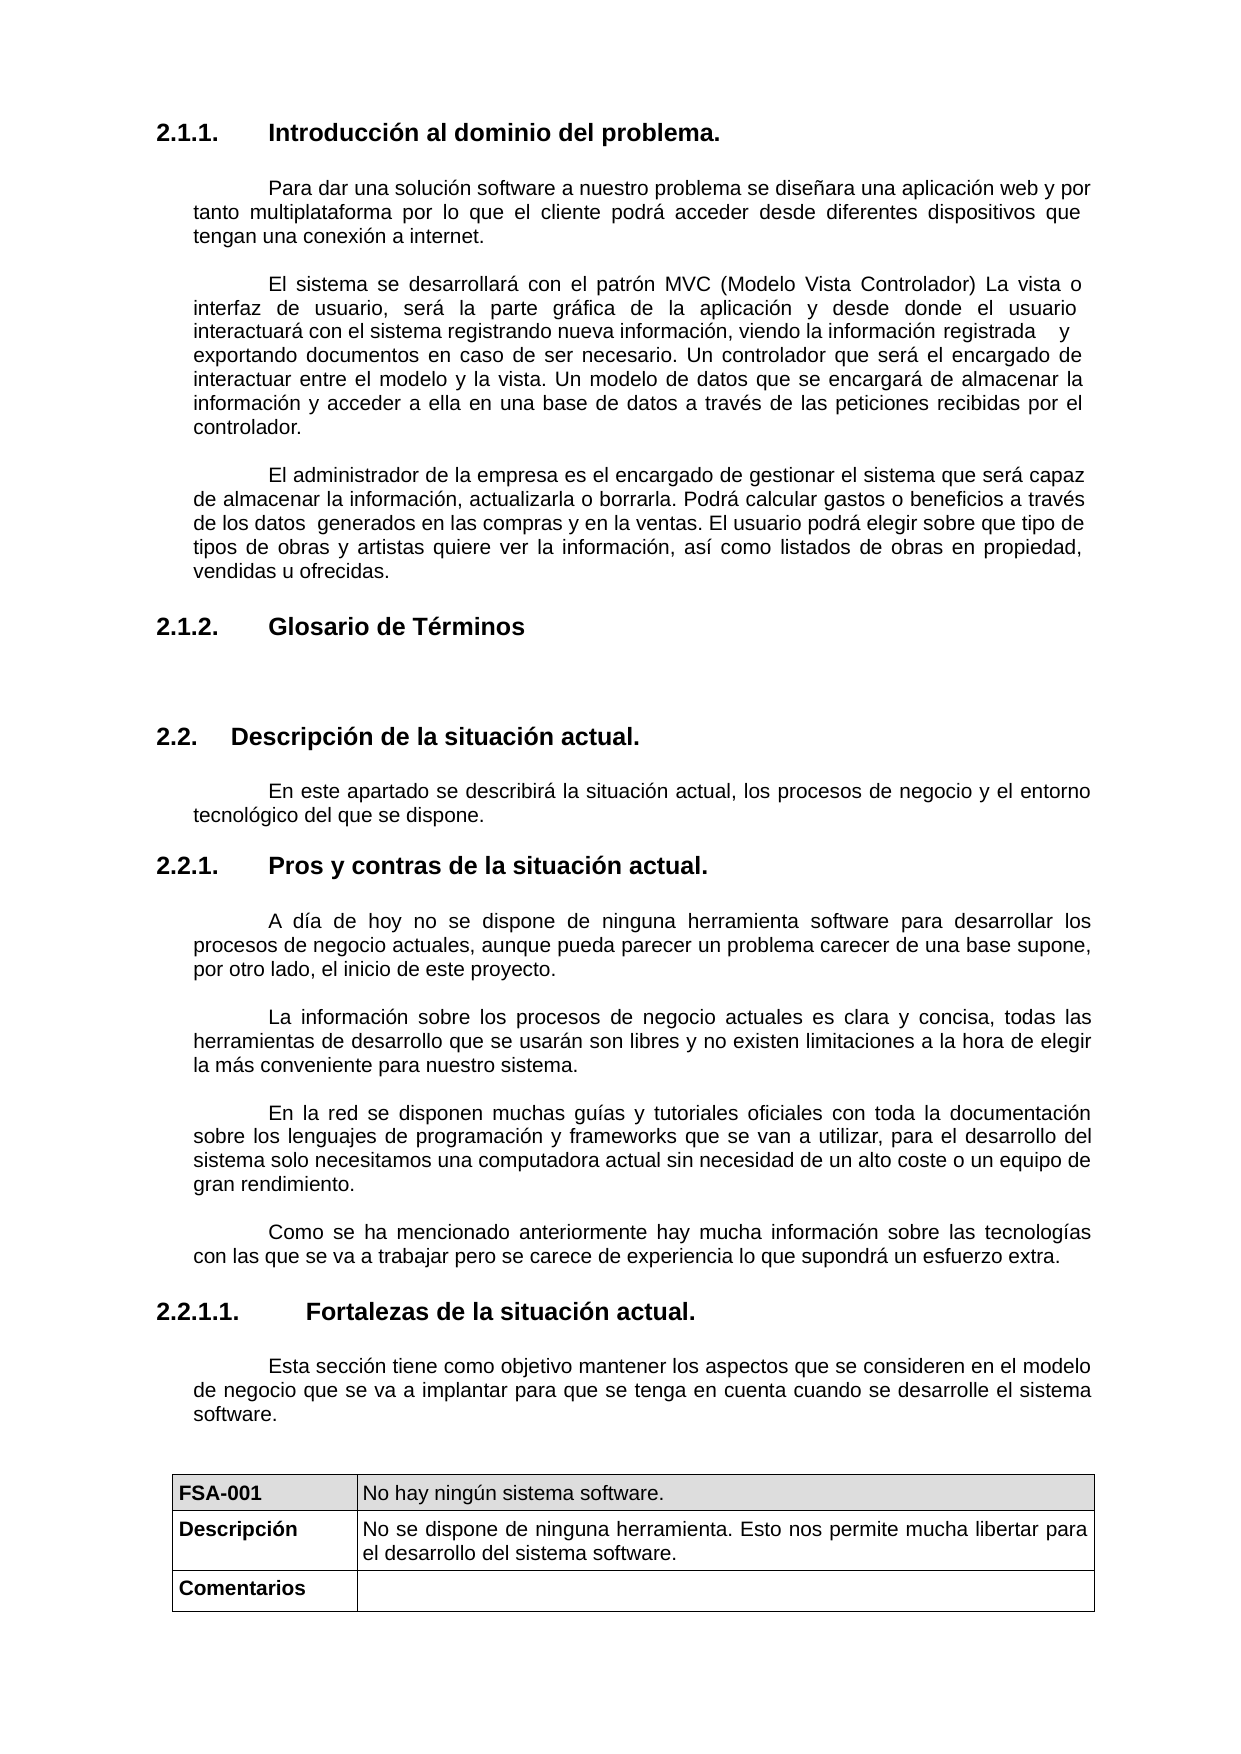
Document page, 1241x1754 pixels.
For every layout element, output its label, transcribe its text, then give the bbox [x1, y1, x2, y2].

table_header FSA-001 [173, 1475, 357, 1510]
list Glosario de Términos [156, 612, 1093, 640]
text A día de hoy no se dispone de ninguna herramienta software para desarrollar los procesos de negocio actuales, aunque pueda parecer un problema carecer de una base supone, por otro lado, el inicio de este proyecto. [193, 909, 1093, 981]
text El administrador de la empresa es el encargado de gestionar el sistema que será capaz de almacenar la información, actualizarla o borrarla. Podrá calcular gastos o beneficios a través de los datos generados en las compras y en la ventas. El usuario podrá elegir sobre que tipo de tipos de obras y artistas quiere ver la información, así como listados de obras en propiedad, vendidas u ofrecidas. [118, 463, 1093, 583]
text El sistema se desarrollará con el patrón MVC (Modelo Vista Controlador) La vista o interfaz de usuario, será la parte gráfica de la aplicación y desde donde el usuario interactuará con el sistema registrando nueva información, viendo la información registrada y exportando documentos en caso de ser necesario. Un controlador que será el encargado de interactuar entre el modelo y la vista. Un modelo de datos que se encargará de almacenar la información y acceder a ella en una base de datos a través de las peticiones recibidas por el controlador. [118, 271, 1093, 439]
list Pros y contras de la situación actual. [156, 851, 1093, 880]
list Descripción de la situación actual. [156, 722, 1093, 751]
text Como se ha mencionado anteriormente hay mucha información sobre las tecnologías con las que se va a trabajar pero se carece de experiencia lo que supondrá un esfuerzo extra. [193, 1220, 1093, 1268]
text En la red se disponen muchas guías y tutoriales oficiales con toda la documentación sobre los lenguajes de programación y frameworks que se van a utilizar, para el desarrollo del sistema solo necesitamos una computadora actual sin necesidad de un alto coste o un equipo de gran rendimiento. [193, 1100, 1093, 1196]
list Introducción al dominio del problema. [156, 118, 1093, 147]
text La información sobre los procesos de negocio actuales es clara y concisa, todas las herramientas de desarrollo que se usarán son libres y no existen limitaciones a la hora de elegir la más conveniente para nuestro sistema. [193, 1004, 1093, 1076]
text Para dar una solución software a nuestro problema se diseñara una aplicación web y por tanto multiplataforma por lo que el cliente podrá acceder desde diferentes dispositivos que tengan una conexión a internet. [118, 176, 1093, 247]
text Esta sección tiene como objetivo mantener los aspectos que se consideren en el modelo de negocio que se va a implantar para que se tenga en cuenta cuando se desarrolle el sistema software. [193, 1354, 1093, 1426]
table_cell Comentarios [173, 1571, 357, 1611]
table_header No hay ningún sistema software. [358, 1475, 1094, 1510]
text En este apartado se describirá la situación actual, los procesos de negocio y el entorno tecnológico del que se dispone. [193, 779, 1093, 827]
list Fortalezas de la situación actual. [156, 1297, 1093, 1326]
table_cell No se dispone de ninguna herramienta. Esto nos permite mucha libertar para el desarrollo del sistema software. [358, 1511, 1094, 1570]
table_cell [358, 1571, 1094, 1611]
table_cell Descripción [173, 1511, 357, 1570]
